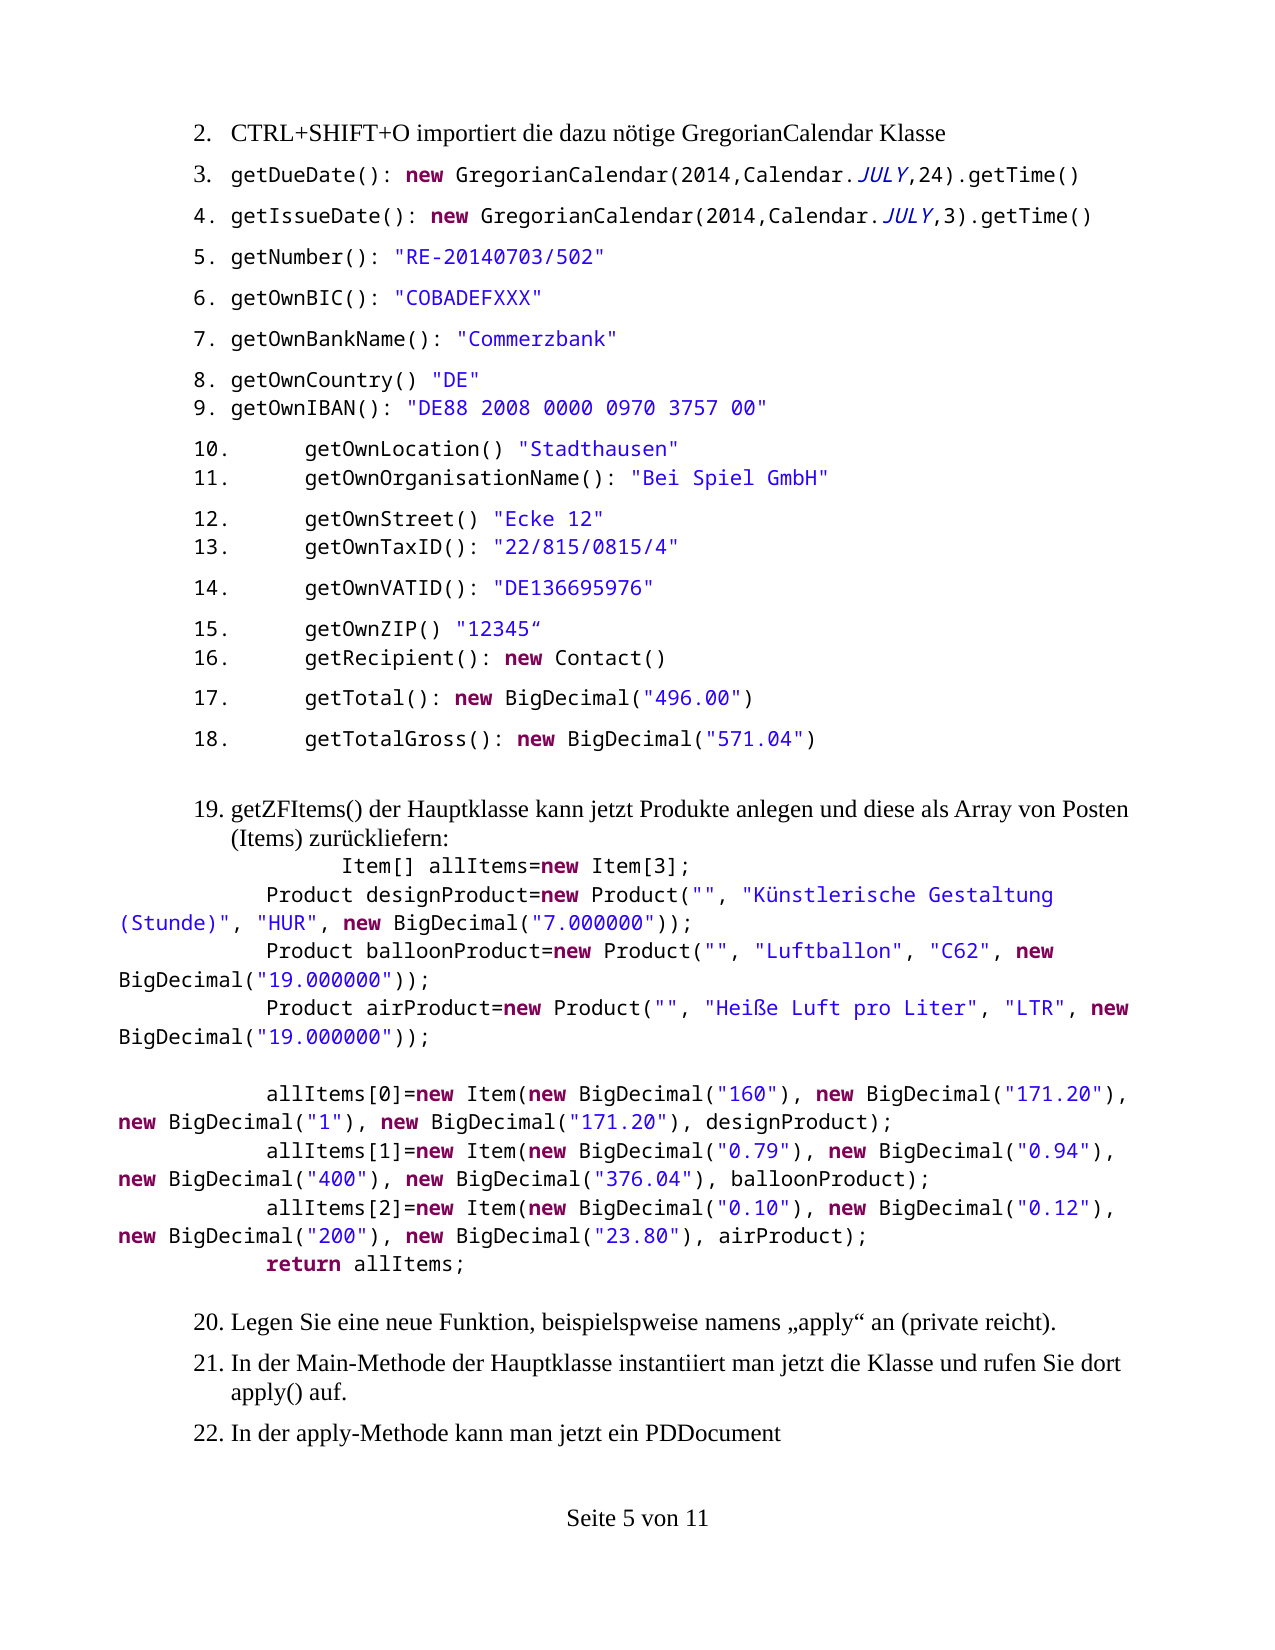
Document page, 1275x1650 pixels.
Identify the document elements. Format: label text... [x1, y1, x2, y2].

list getOwnTaxID(): "22/815/0815/4" [193, 532, 1157, 561]
list Legen Sie eine neue Funktion, beispielspweise namens „apply“ an (private reicht). [193, 1307, 1157, 1335]
list getOwnOrganisationName(): "Bei Spiel GmbH" [193, 463, 1157, 491]
list getOwnCountry() "DE" [193, 365, 1157, 393]
list In der apply-Methode kann man jetzt ein PDDocument [193, 1418, 1157, 1447]
list In der Main-Methode der Hauptklasse instantiiert man jetzt die Klasse und rufen Sie dort apply() auf. [193, 1348, 1157, 1405]
list getIssueDate(): new GregorianCalendar(2014,Calendar.JULY,3).getTime() [193, 201, 1157, 230]
text Product designProduct=new Product("", "Künstlerische Gestaltung (Stunde)", "HUR", new BigDecimal("7.000000")); [118, 880, 1157, 937]
list getOwnIBAN(): "DE88 2008 0000 0970 3757 00" [193, 393, 1157, 422]
list CTRL+SHIFT+O importiert die dazu nötige GregorianCalendar Klasse [193, 118, 1157, 147]
list getNumber(): "RE-20140703/502" [193, 242, 1157, 271]
list getOwnBankName(): "Commerzbank" [193, 324, 1157, 353]
list getZFItems() der Hauptklasse kann jetzt Produkte anlegen und diese als Array von Posten (Items) zurückliefern: [193, 794, 1157, 851]
list getOwnBIC(): "COBADEFXXX" [193, 283, 1157, 312]
list getTotal(): new BigDecimal("496.00") [193, 683, 1157, 712]
text allItems[2]=new Item(new BigDecimal("0.10"), new BigDecimal("0.12"), new BigDecimal("200"), new BigDecimal("23.80"), airProduct); [118, 1193, 1157, 1249]
text allItems[0]=new Item(new BigDecimal("160"), new BigDecimal("171.20"), new BigDecimal("1"), new BigDecimal("171.20"), designProduct); [118, 1079, 1157, 1136]
list getOwnStreet() "Ecke 12" [193, 504, 1157, 532]
list getDueDate(): new GregorianCalendar(2014,Calendar.JULY,24).getTime() [193, 159, 1157, 189]
list getOwnVATID(): "DE136695976" [193, 573, 1157, 602]
list getRecipient(): new Contact() [193, 643, 1157, 671]
list Item[] allItems=new Item[3]; [156, 851, 1157, 880]
list getOwnZIP() "12345“ [193, 614, 1157, 643]
text return allItems; [118, 1249, 1157, 1278]
text Product balloonProduct=new Product("", "Luftballon", "C62", new BigDecimal("19.000000")); [118, 937, 1157, 993]
list getOwnLocation() "Stadthausen" [193, 434, 1157, 463]
text Product airProduct=new Product("", "Heiße Luft pro Liter", "LTR", new BigDecimal("19.000000")); [118, 993, 1157, 1050]
text allItems[1]=new Item(new BigDecimal("0.79"), new BigDecimal("0.94"), new BigDecimal("400"), new BigDecimal("376.04"), balloonProduct); [118, 1136, 1157, 1193]
list getTotalGross(): new BigDecimal("571.04") [193, 724, 1157, 753]
